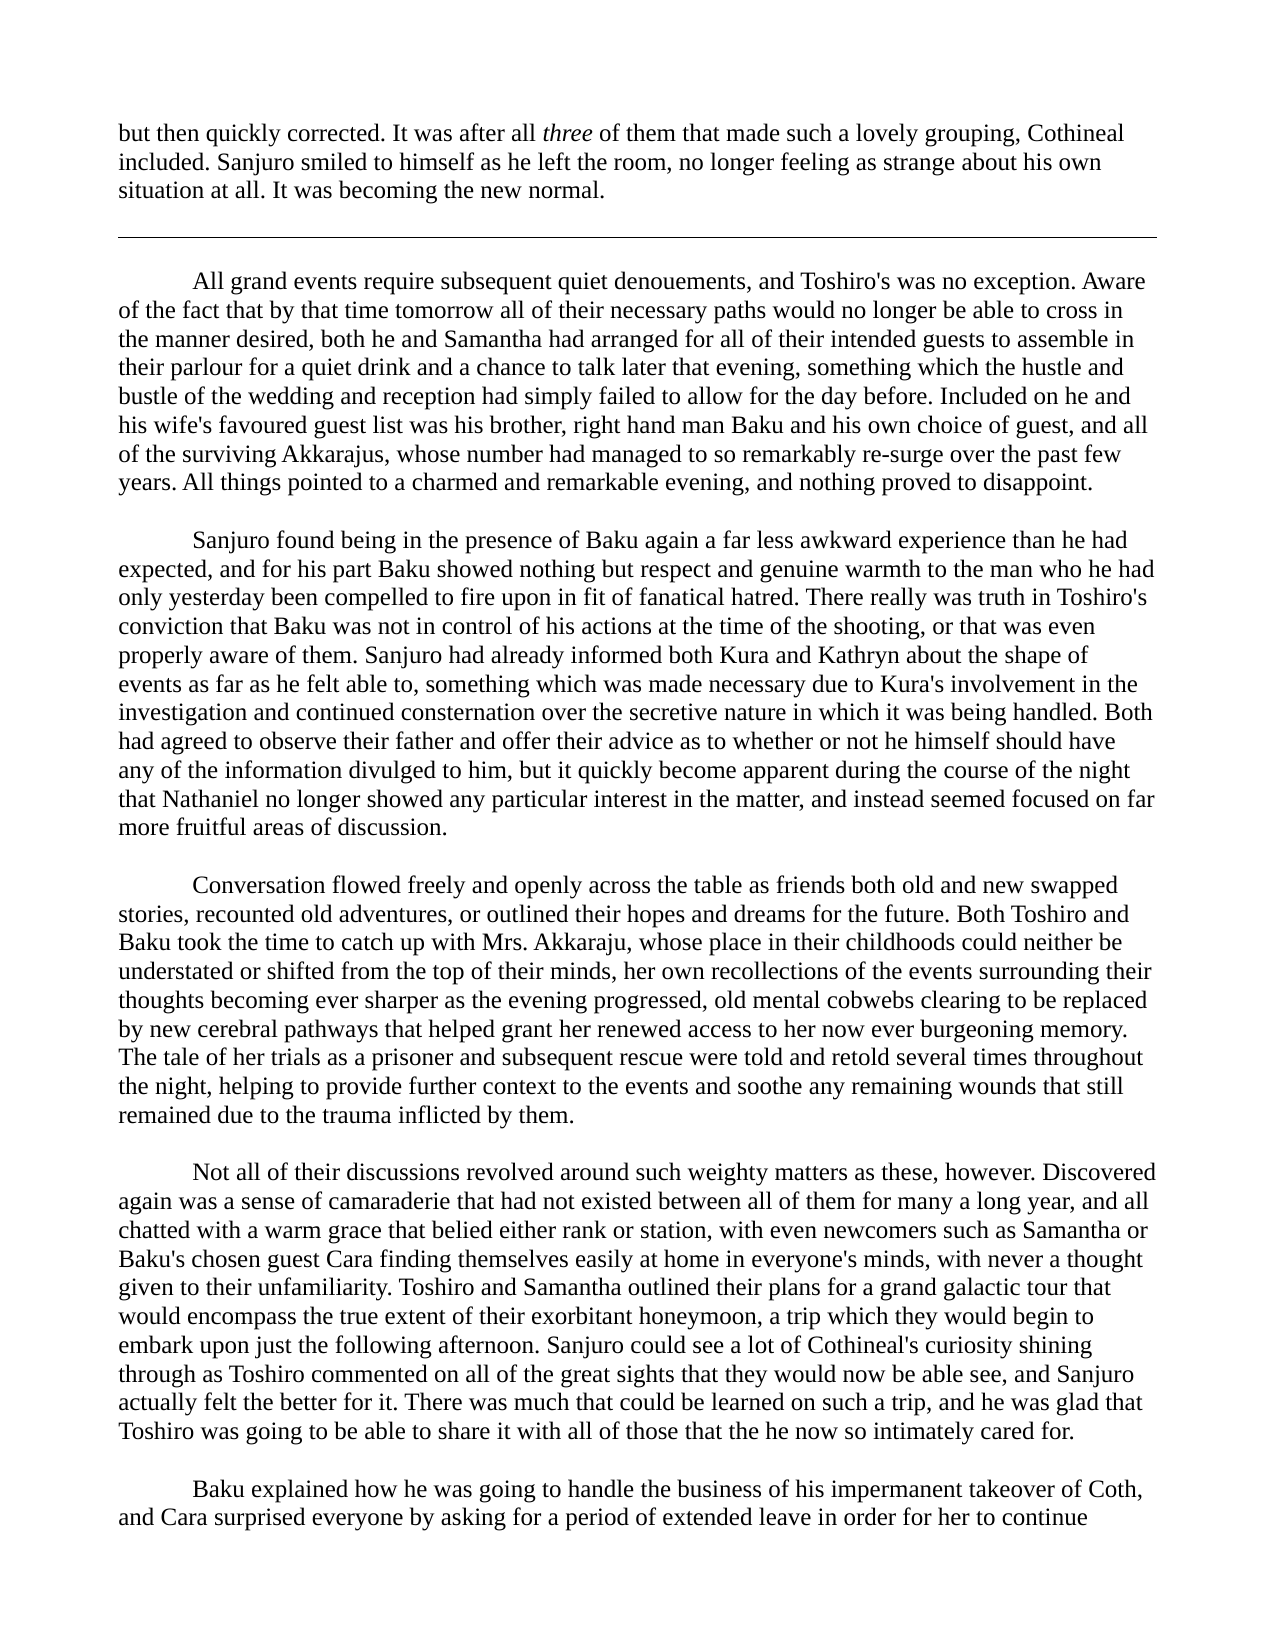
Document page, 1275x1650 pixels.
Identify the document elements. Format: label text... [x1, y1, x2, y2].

text Conversation flowed freely and openly across the table as friends both old and new swapped stories, recounted old adventures, or outlined their hopes and dreams for the future. Both Toshiro and Baku took the time to catch up with Mrs. Akkaraju, whose place in their childhoods could neither be understated or shifted from the top of their minds, her own recollections of the events surrounding their thoughts becoming ever sharper as the evening progressed, old mental cobwebs clearing to be replaced by new cerebral pathways that helped grant her renewed access to her now ever burgeoning memory. The tale of her trials as a prisoner and subsequent rescue were told and retold several times throughout the night, helping to provide further context to the events and soothe any remaining wounds that still remained due to the trauma inflicted by them. [118, 870, 1157, 1129]
text All grand events require subsequent quiet denouements, and Toshiro's was no exception. Aware of the fact that by that time tomorrow all of their necessary paths would no longer be able to cross in the manner desired, both he and Samantha had arranged for all of their intended guests to assemble in their parlour for a quiet drink and a chance to talk later that evening, something which the hustle and bustle of the wedding and reception had simply failed to allow for the day before. Included on he and his wife's favoured guest list was his brother, right hand man Baku and his own choice of guest, and all of the surviving Akkarajus, whose number had managed to so remarkably re-surge over the past few years. All things pointed to a charmed and remarkable evening, and nothing proved to disappoint. [118, 266, 1157, 496]
text but then quickly corrected. It was after all three of them that made such a lovely grouping, Cothineal included. Sanjuro smiled to himself as he left the room, no longer feeling as strange about his own situation at all. It was becoming the new normal. [118, 118, 1157, 204]
text Not all of their discussions revolved around such weighty matters as these, however. Discovered again was a sense of camaraderie that had not existed between all of them for many a long year, and all chatted with a warm grace that belied either rank or station, with even newcomers such as Samantha or Baku's chosen guest Cara finding themselves easily at home in everyone's minds, with never a thought given to their unfamiliarity. Toshiro and Samantha outlined their plans for a grand galactic tour that would encompass the true extent of their exorbitant honeymoon, a trip which they would begin to embark upon just the following afternoon. Sanjuro could see a lot of Cothineal's curiosity shining through as Toshiro commented on all of the great sights that they would now be able see, and Sanjuro actually felt the better for it. There was much that could be learned on such a trip, and he was glad that Toshiro was going to be able to share it with all of those that the he now so intimately cared for. [118, 1157, 1157, 1445]
text Baku explained how he was going to handle the business of his impermanent takeover of Coth, and Cara surprised everyone by asking for a period of extended leave in order for her to continue [118, 1474, 1157, 1531]
text Sanjuro found being in the presence of Baku again a far less awkward experience than he had expected, and for his part Baku showed nothing but respect and genuine warmth to the man who he had only yesterday been compelled to fire upon in fit of fanatical hatred. There really was truth in Toshiro's conviction that Baku was not in control of his actions at the time of the shooting, or that was even properly aware of them. Sanjuro had already informed both Kura and Kathryn about the shape of events as far as he felt able to, something which was made necessary due to Kura's involvement in the investigation and continued consternation over the secretive nature in which it was being handled. Both had agreed to observe their father and offer their advice as to whether or not he himself should have any of the information divulged to him, but it quickly become apparent during the course of the night that Nathaniel no longer showed any particular interest in the matter, and instead seemed focused on far more fruitful areas of discussion. [118, 525, 1157, 841]
